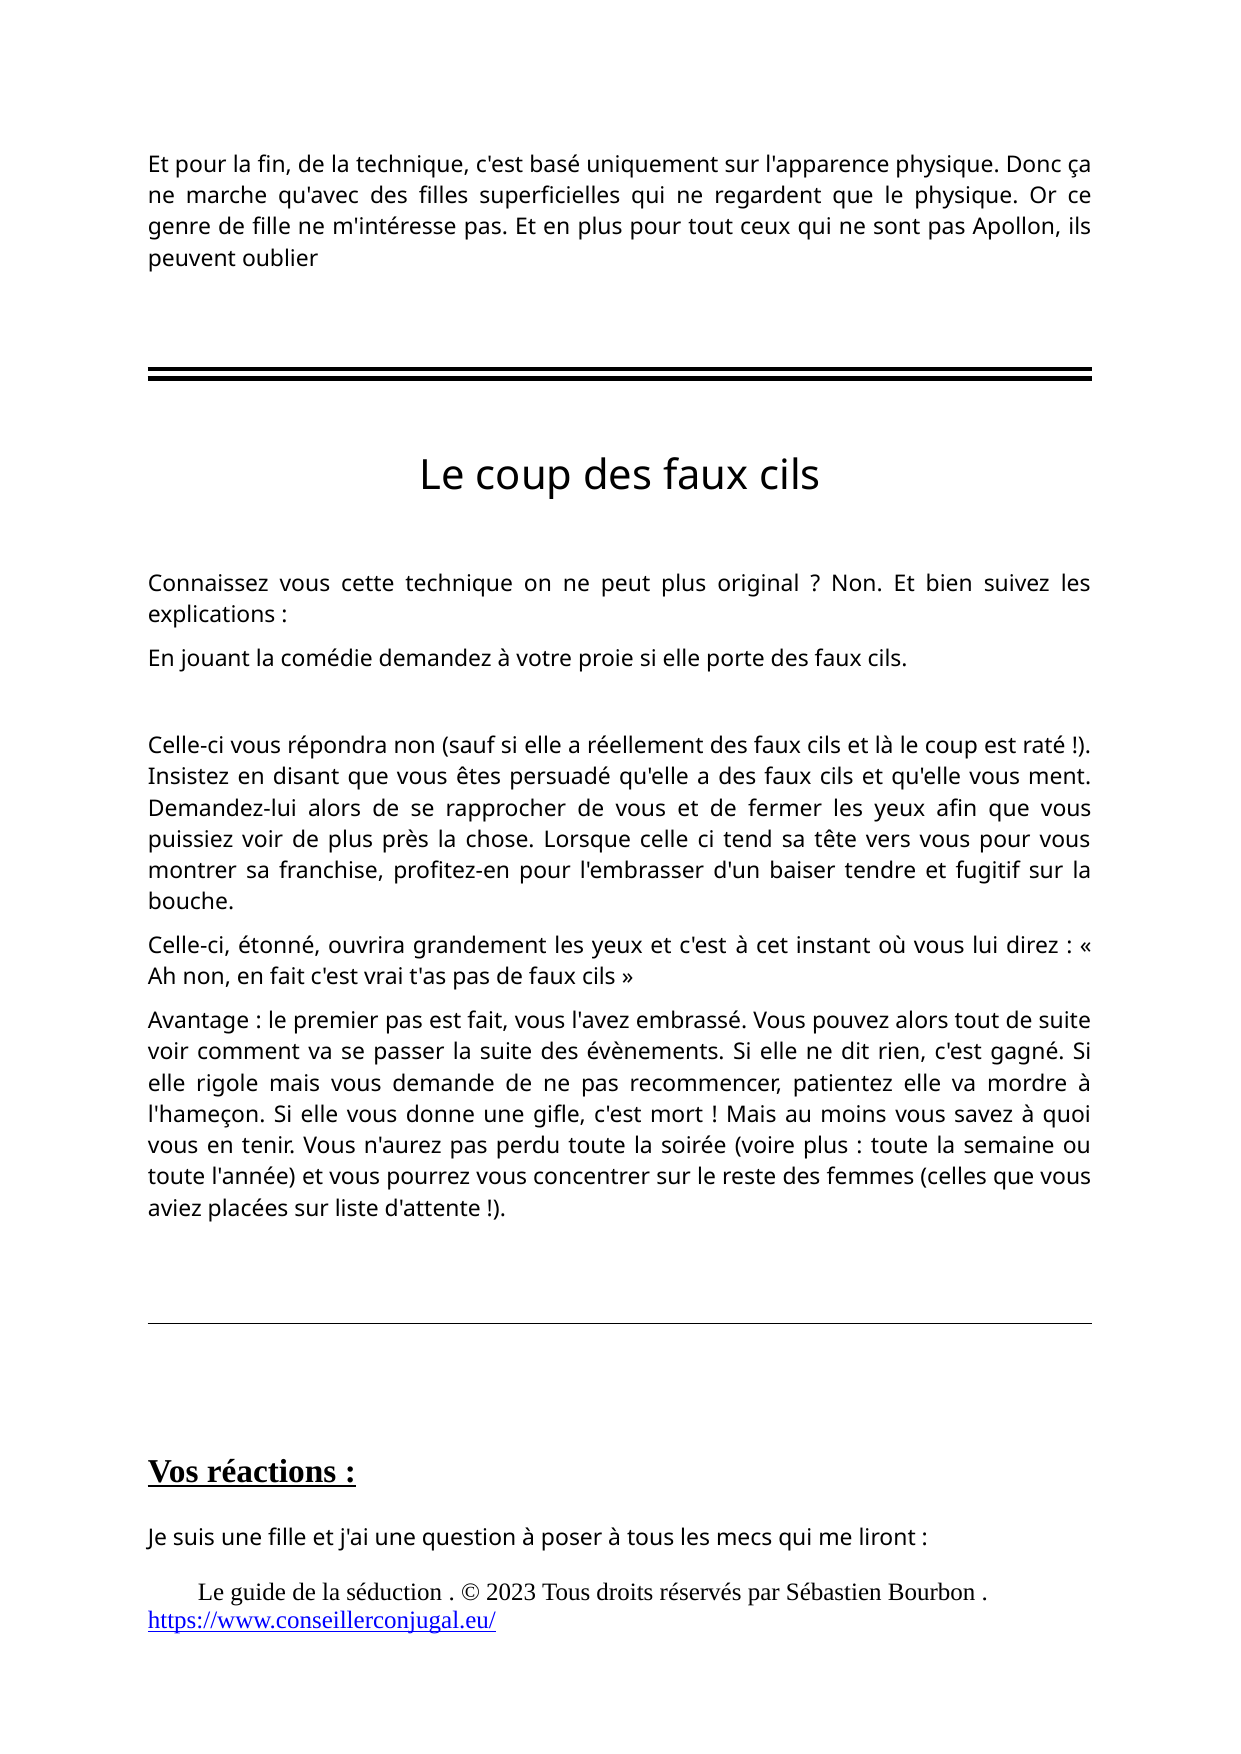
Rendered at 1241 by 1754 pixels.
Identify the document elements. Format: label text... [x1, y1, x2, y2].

text Le coup des faux cils [148, 445, 1092, 502]
text Et pour la fin, de la technique, c'est basé uniquement sur l'apparence physique. Donc ça ne marche qu'avec des filles superficielles qui ne regardent que le physique. Or ce genre de fille ne m'intéresse pas. Et en plus pour tout ceux qui ne sont pas Apollon, ils peuvent oublier [148, 148, 1092, 273]
text Celle-ci, étonné, ouvrira grandement les yeux et c'est à cet instant où vous lui direz : « Ah non, en fait c'est vrai t'as pas de faux cils » [148, 929, 1092, 992]
text Je suis une fille et j'ai une question à poser à tous les mecs qui me liront : [148, 1521, 1092, 1553]
text En jouant la comédie demandez à votre proie si elle porte des faux cils. [148, 642, 1092, 673]
text Vos réactions : [148, 1452, 1092, 1490]
text Avantage : le premier pas est fait, vous l'avez embrassé. Vous pouvez alors tout de suite voir comment va se passer la suite des évènements. Si elle ne dit rien, c'est gagné. Si elle rigole mais vous demande de ne pas recommencer, patientez elle va mordre à l'hameçon. Si elle vous donne une gifle, c'est mort ! Mais au moins vous savez à quoi vous en tenir. Vous n'aurez pas perdu toute la soirée (voire plus : toute la semaine ou toute l'année) et vous pourrez vous concentrer sur le reste des femmes (celles que vous aviez placées sur liste d'attente !). [148, 1004, 1092, 1223]
text Celle-ci vous répondra non (sauf si elle a réellement des faux cils et là le coup est raté !). Insistez en disant que vous êtes persuadé qu'elle a des faux cils et qu'elle vous ment. Demandez-lui alors de se rapprocher de vous et de fermer les yeux afin que vous puissiez voir de plus près la chose. Lorsque celle ci tend sa tête vers vous pour vous montrer sa franchise, profitez-en pour l'embrasser d'un baiser tendre et fugitif sur la bouche. [148, 729, 1092, 917]
text Connaissez vous cette technique on ne peut plus original ? Non. Et bien suivez les explications : [148, 567, 1092, 629]
